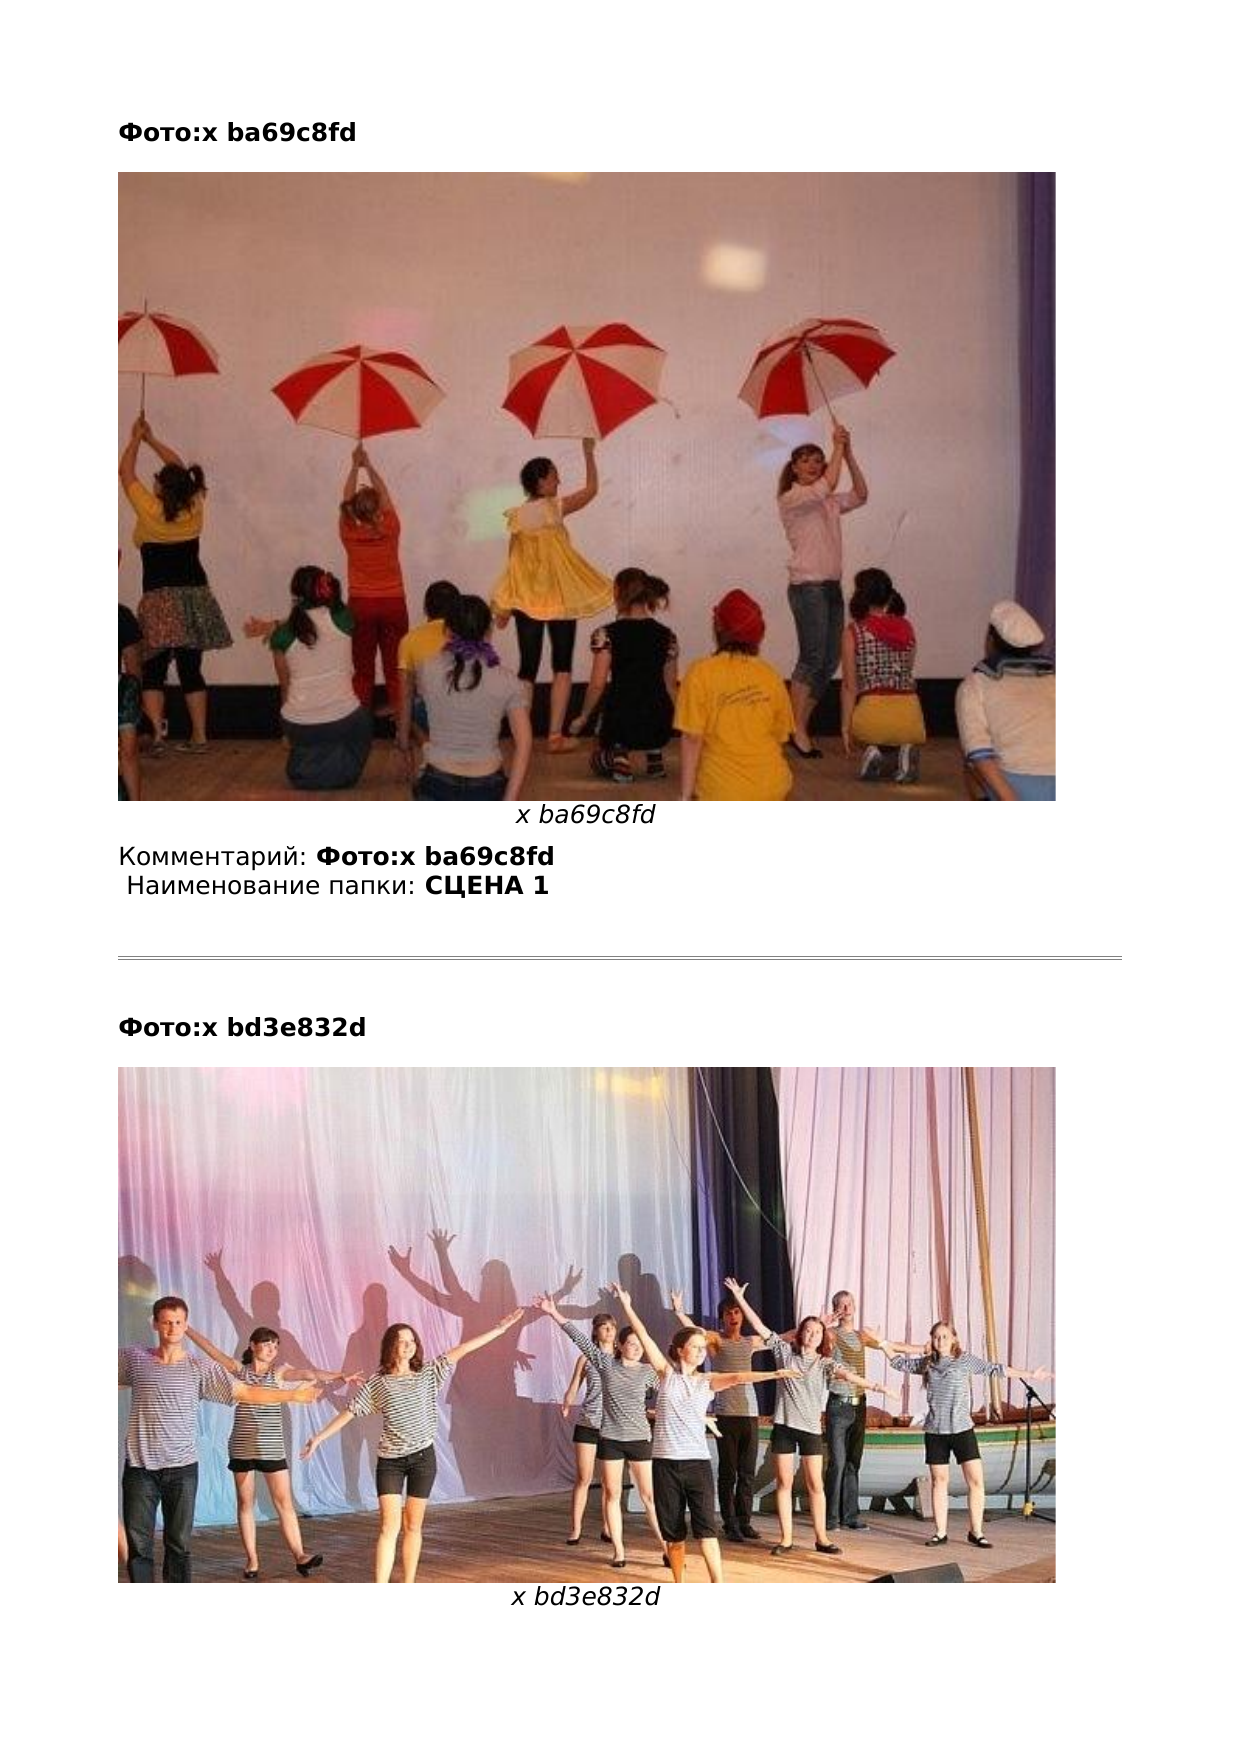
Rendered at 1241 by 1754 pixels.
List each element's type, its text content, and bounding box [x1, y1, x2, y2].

picture [118, 172, 1056, 801]
text Комментарий: Фото:x ba69c8fd Наименование папки: СЦЕНА 1 [118, 842, 1122, 929]
subtitle Фото:x ba69c8fd [118, 118, 1122, 147]
picture [118, 1067, 1056, 1583]
text x bd3e832d [118, 1583, 1056, 1612]
subtitle Фото:x bd3e832d [118, 1013, 1122, 1042]
text x ba69c8fd [118, 801, 1056, 829]
